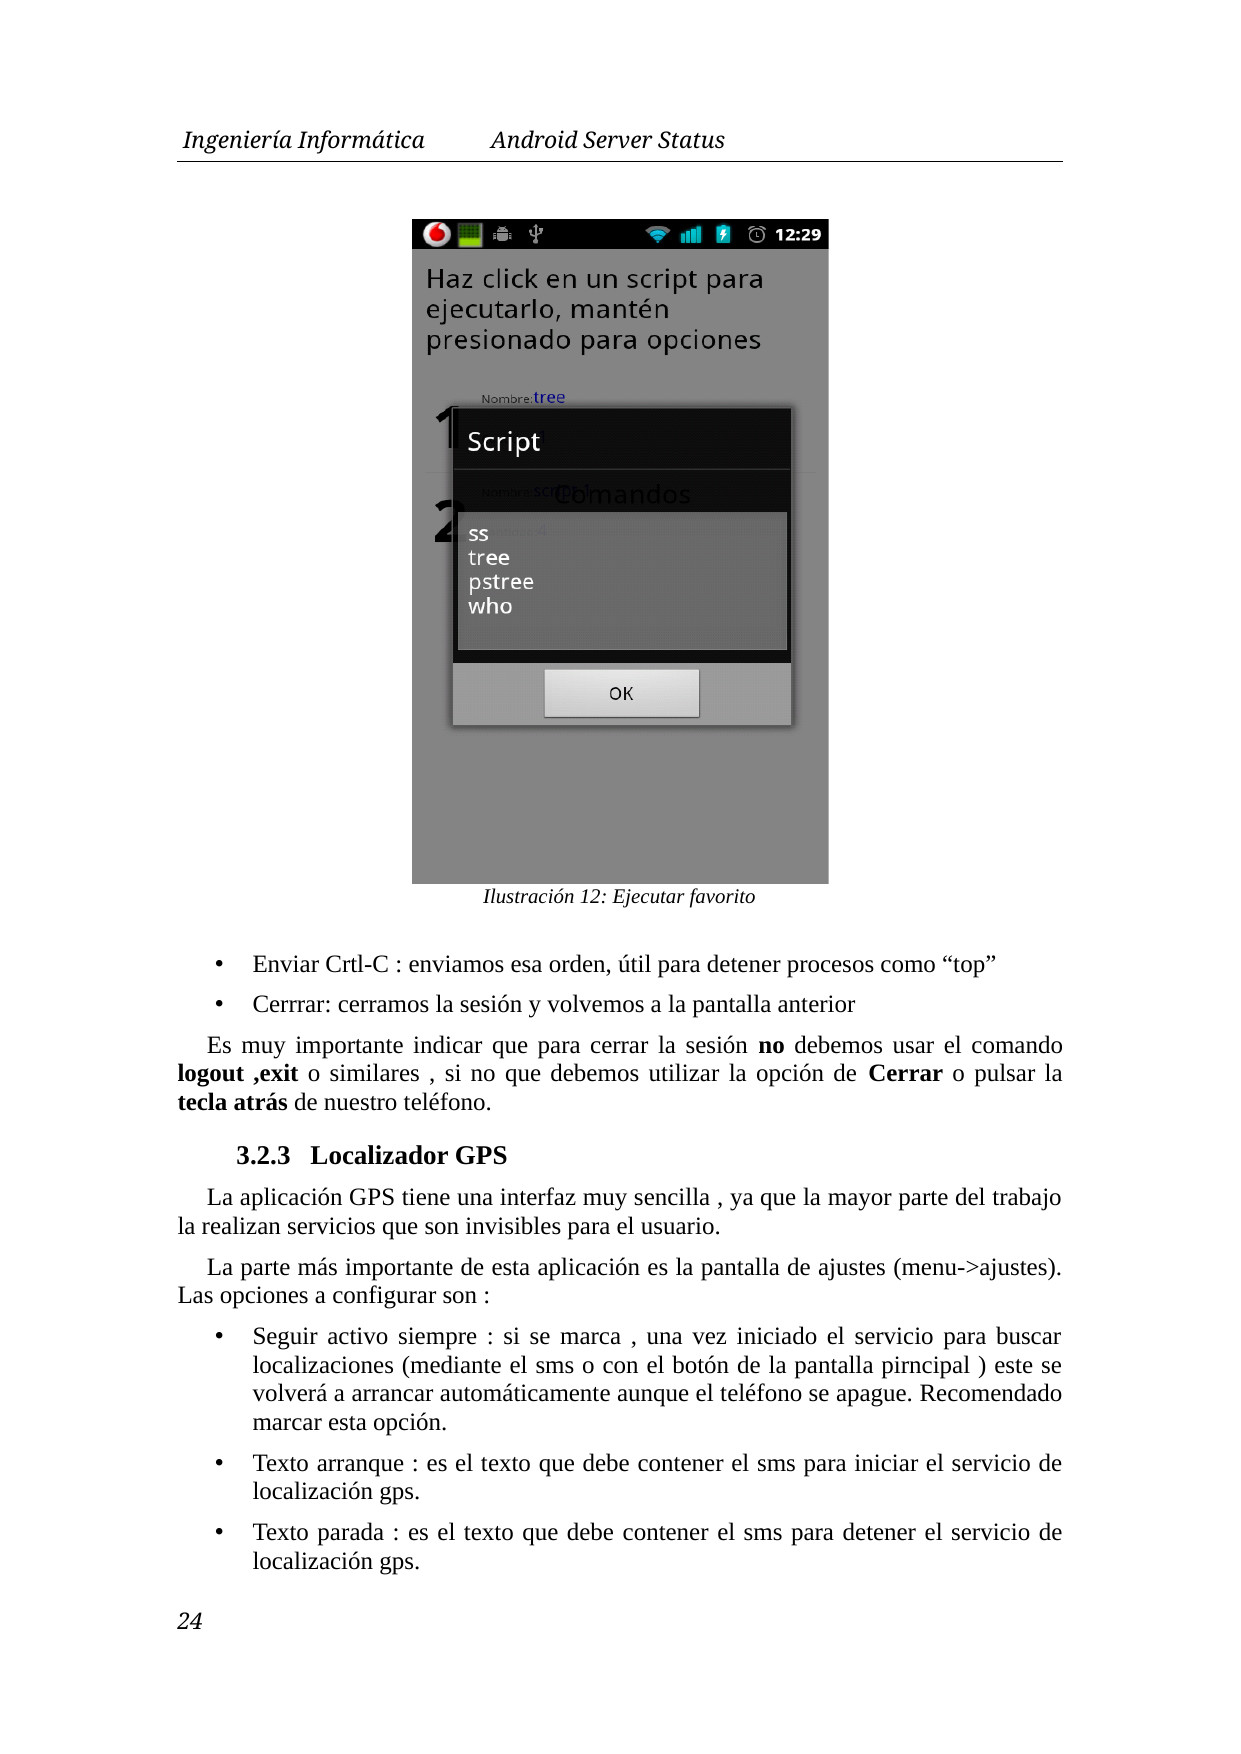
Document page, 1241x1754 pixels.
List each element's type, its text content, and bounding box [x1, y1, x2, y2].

list Seguir activo siempre : si se marca , una vez iniciado el servicio para buscar localizaciones (mediante el sms o con el botón de la pantalla pirncipal ) este se volverá a arrancar automáticamente aunque el teléfono se apague. Recomendado marcar esta opción. [215, 1321, 1063, 1436]
list Ilustración 12: Ejecutar favorito [412, 884, 828, 908]
text La aplicación GPS tiene una interfaz muy sencilla , ya que la mayor parte del trabajo la realizan servicios que son invisibles para el usuario. [177, 1182, 1063, 1240]
list Texto arranque : es el texto que debe contener el sms para iniciar el servicio de localización gps. [215, 1448, 1063, 1505]
list Cerrrar: cerramos la sesión y volvemos a la pantalla anterior [215, 989, 1063, 1018]
text La parte más importante de esta aplicación es la pantalla de ajustes (menu->ajustes). Las opciones a configurar son : [177, 1252, 1063, 1309]
list Texto parada : es el texto que debe contener el sms para detener el servicio de localización gps. [215, 1517, 1063, 1574]
text Es muy importante indicar que para cerrar la sesión no debemos usar el comando logout ,exit o similares , si no que debemos utilizar la opción de Cerrar o pulsar la tecla atrás de nuestro teléfono. [177, 1030, 1063, 1116]
subtitle Localizador GPS [236, 1139, 1004, 1171]
picture [412, 219, 829, 884]
list Enviar Crtl-C : enviamos esa orden, útil para detener procesos como “top” [215, 949, 1063, 977]
